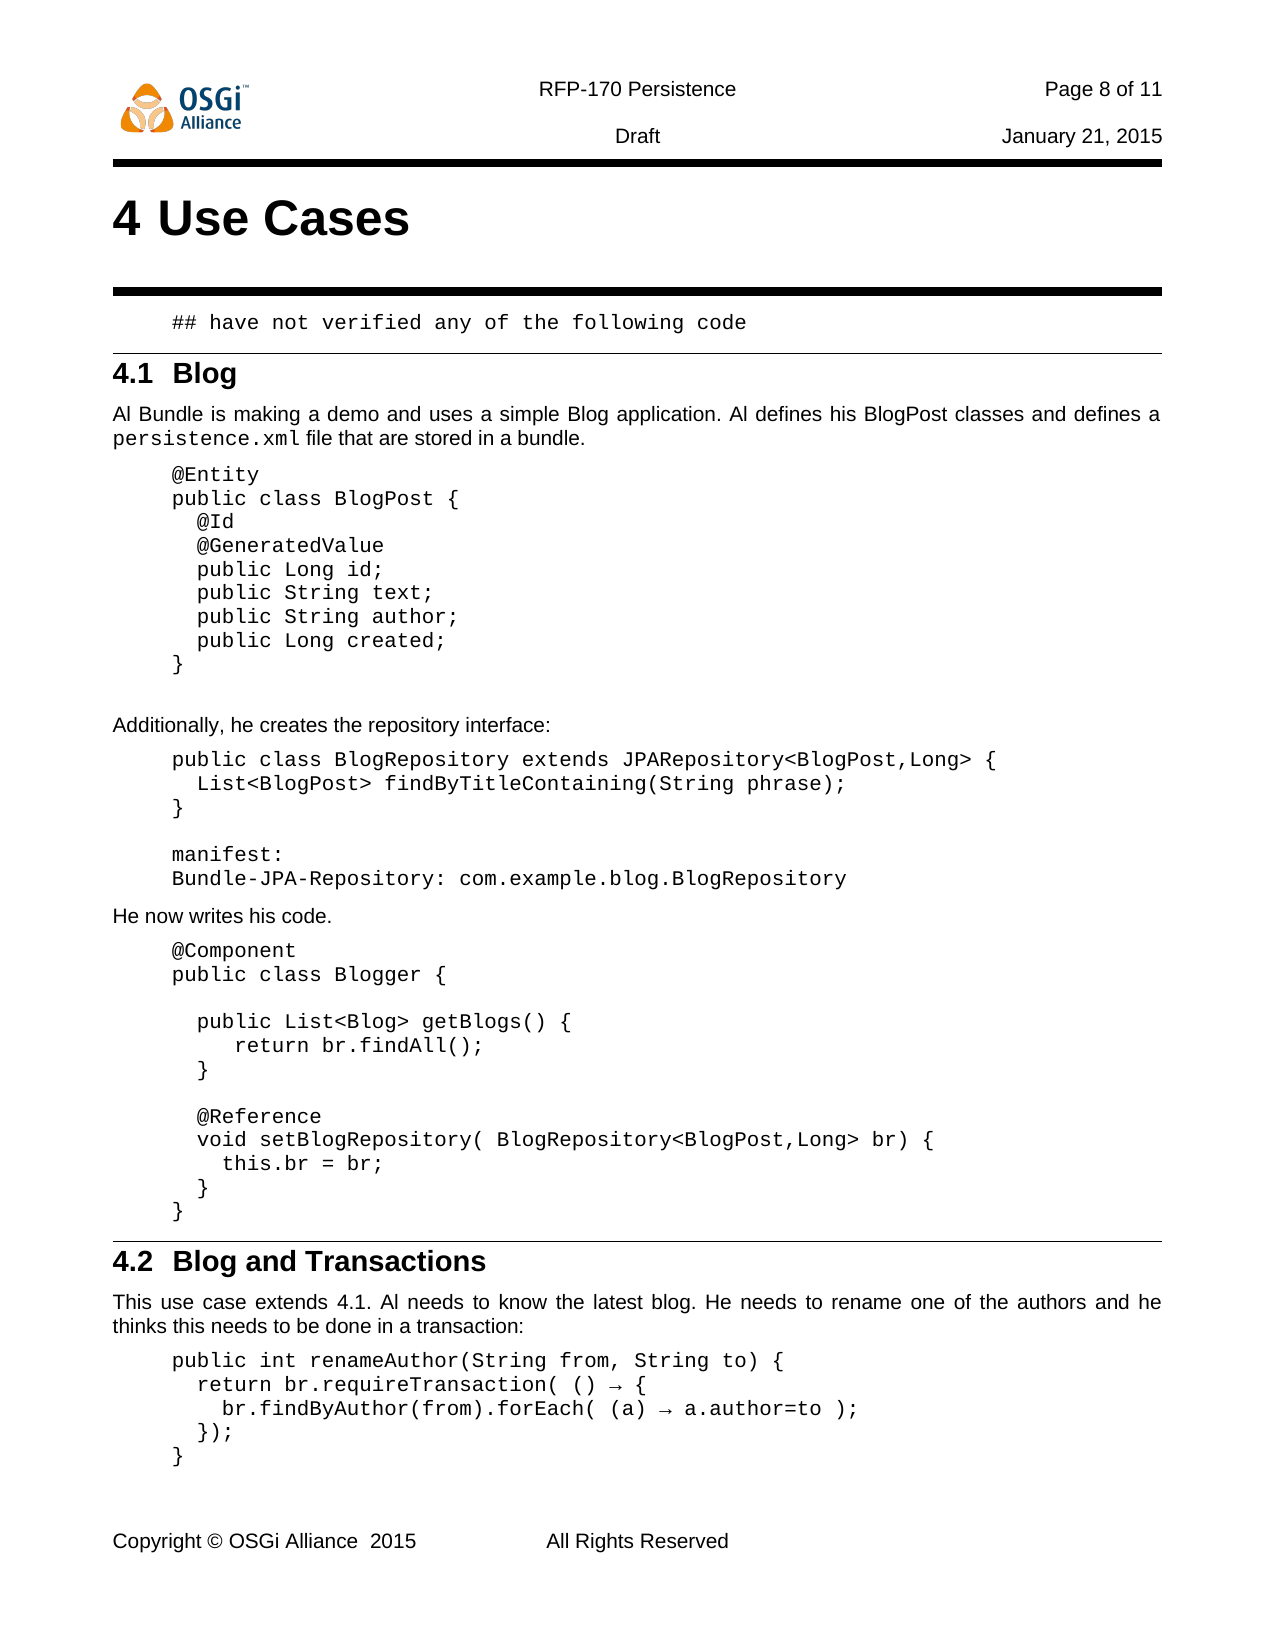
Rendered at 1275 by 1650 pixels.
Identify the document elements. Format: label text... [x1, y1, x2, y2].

text void setBlogRepository( BlogRepository<BlogPost,Long> br) { [172, 1129, 1162, 1153]
text He now writes his code. [112, 904, 1162, 928]
text public Long created; [172, 629, 1162, 653]
picture [113, 76, 257, 140]
text This use case extends 4.1. Al needs to know the latest blog. He needs to rename one of the authors and he thinks this needs to be done in a transaction: [112, 1290, 1162, 1338]
text public List<Blog> getBlogs() { [172, 1011, 1162, 1035]
text Al Bundle is making a demo and uses a simple Blog application. Al defines his BlogPost classes and defines a persistence.xml file that are stored in a bundle. [112, 402, 1162, 452]
text public Long id; [172, 559, 1162, 582]
text br.findByAuthor(from).forEach( (a) → a.author=to ); [172, 1398, 1162, 1421]
text Additionally, he creates the repository interface: [112, 713, 1162, 737]
subtitle Use Cases [112, 160, 1162, 296]
text @Id [172, 511, 1162, 535]
text } [172, 1445, 1162, 1468]
text public class Blogger { [172, 964, 1162, 988]
text public class BlogPost { [172, 488, 1162, 511]
text public String author; [172, 606, 1162, 629]
text public int renameAuthor(String from, String to) { [172, 1350, 1162, 1374]
text List<BlogPost> findByTitleContaining(String phrase); [172, 773, 1162, 797]
text return br.findAll(); [172, 1035, 1162, 1058]
text @Entity [172, 464, 1162, 488]
text ## have not verified any of the following code [172, 312, 1162, 336]
text @Component [172, 940, 1162, 964]
text } [172, 1177, 1162, 1200]
text } [172, 1058, 1162, 1082]
text @Reference [172, 1106, 1162, 1129]
text } [172, 1200, 1162, 1224]
text } [172, 797, 1162, 820]
text public String text; [172, 582, 1162, 606]
text manifest: [172, 844, 1162, 868]
subtitle Blog [112, 354, 1162, 389]
subtitle Blog and Transactions [112, 1242, 1162, 1277]
text @GeneratedValue [172, 535, 1162, 559]
text } [172, 653, 1162, 677]
text this.br = br; [172, 1153, 1162, 1177]
text }); [172, 1421, 1162, 1445]
text public class BlogRepository extends JPARepository<BlogPost,Long> { [172, 749, 1162, 773]
text return br.requireTransaction( () → { [172, 1374, 1162, 1398]
text Bundle-JPA-Repository: com.example.blog.BlogRepository [172, 868, 1162, 891]
